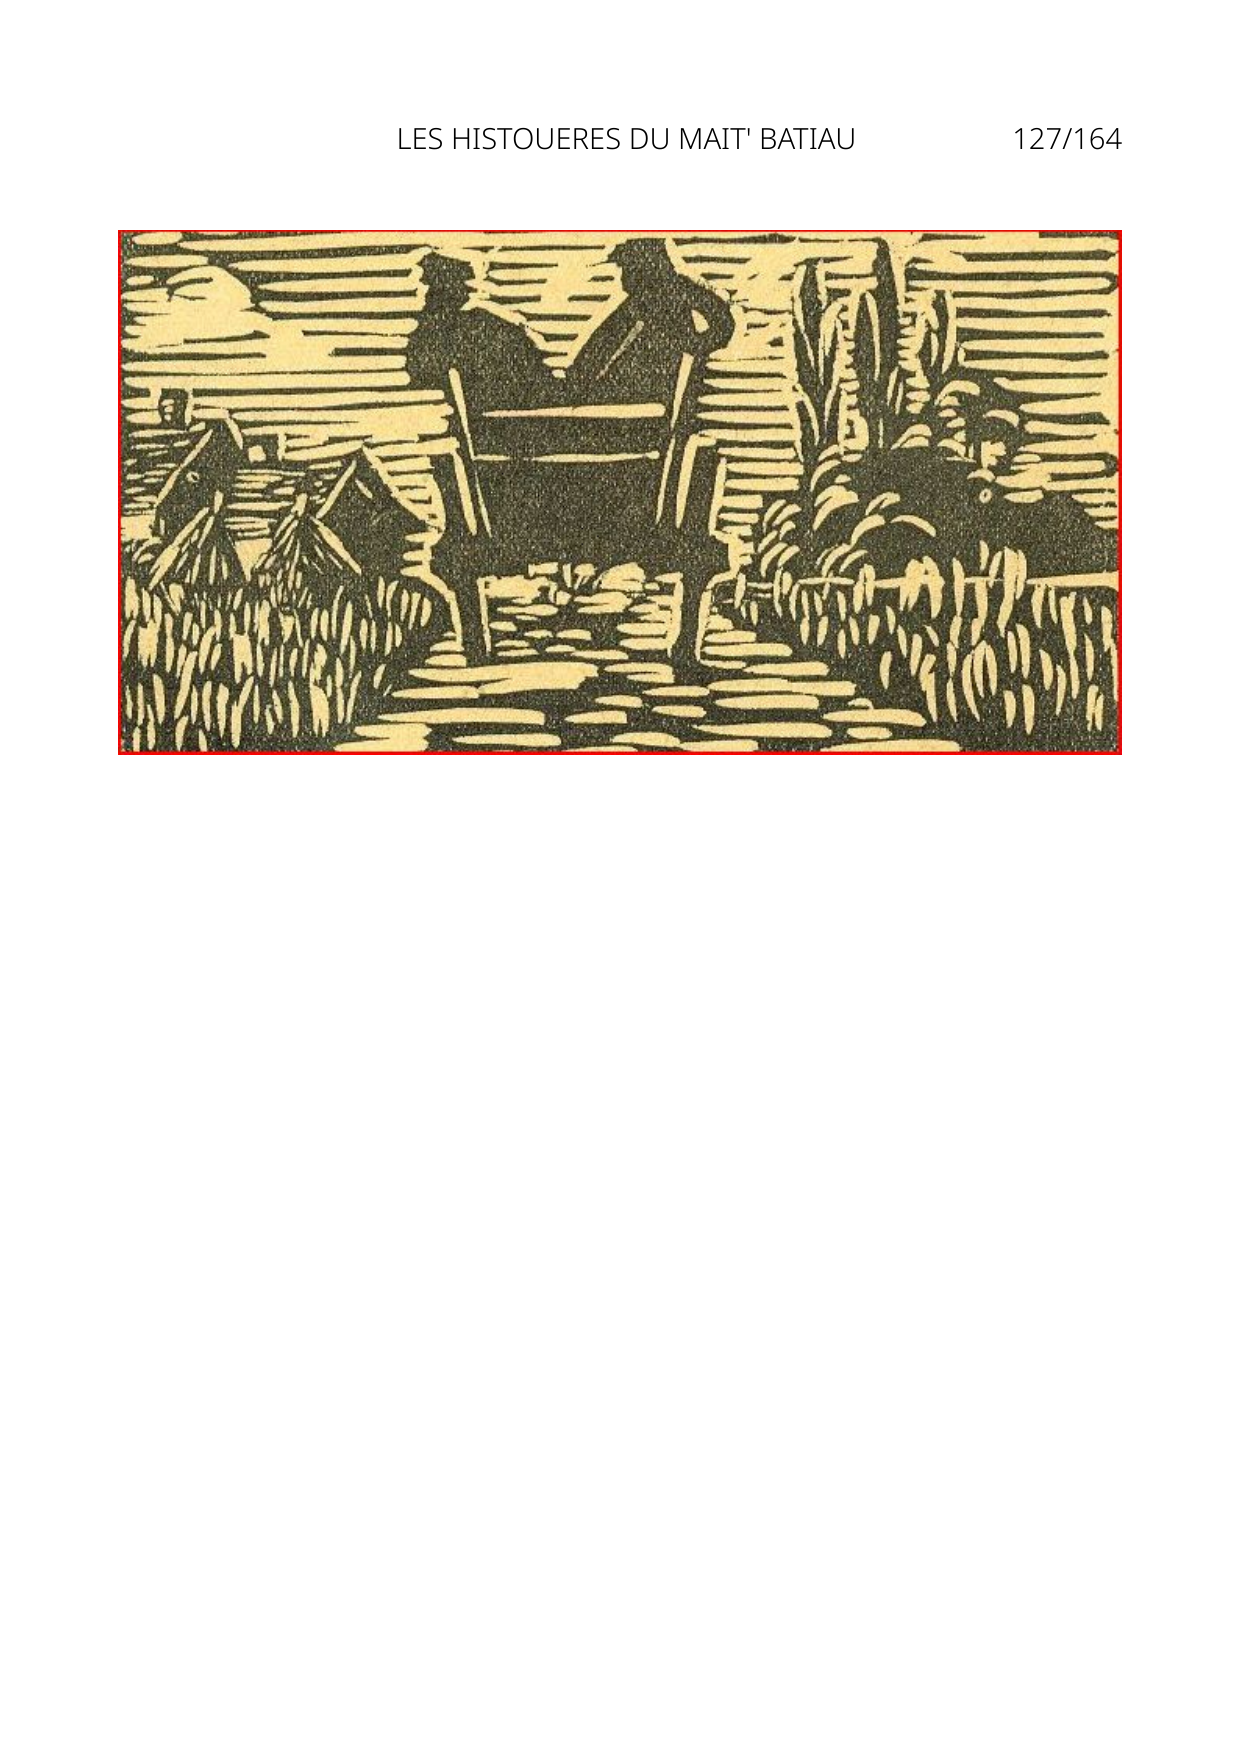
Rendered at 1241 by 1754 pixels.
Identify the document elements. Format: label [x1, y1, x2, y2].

picture [118, 230, 1122, 755]
